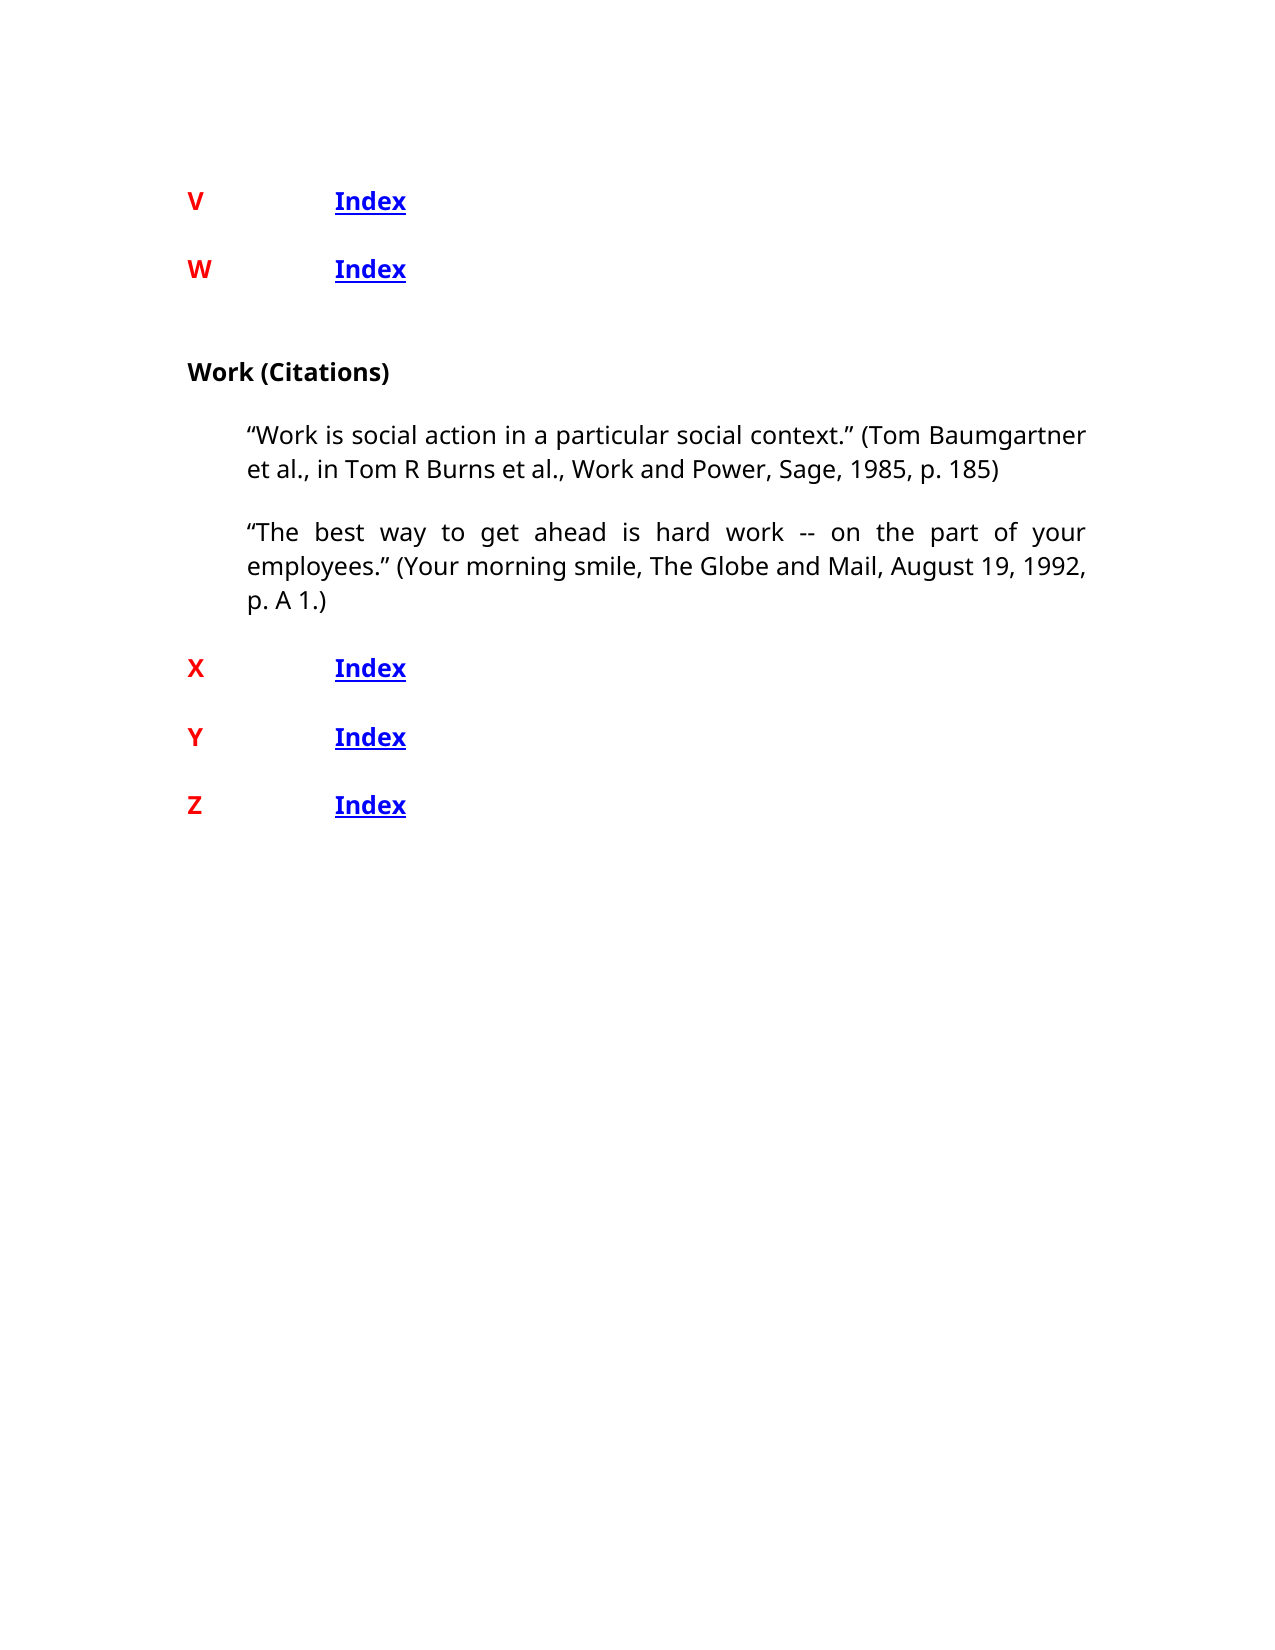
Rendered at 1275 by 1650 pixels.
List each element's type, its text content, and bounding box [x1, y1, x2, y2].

text X Index [187, 651, 1087, 685]
text Work (Citations) [187, 354, 1087, 388]
text V Index [187, 184, 1087, 218]
text Y Index [187, 719, 1087, 753]
text Z Index [187, 787, 1087, 821]
text “The best way to get ahead is hard work -- on the part of your employees.” (Your morning smile, The Globe and Mail, August 19, 1992, p. A 1.) [247, 515, 1087, 617]
text W Index [187, 252, 1087, 286]
text “Work is social action in a particular social context.” (Tom Baumgartner et al., in Tom R Burns et al., Work and Power, Sage, 1985, p. 185) [247, 418, 1087, 486]
